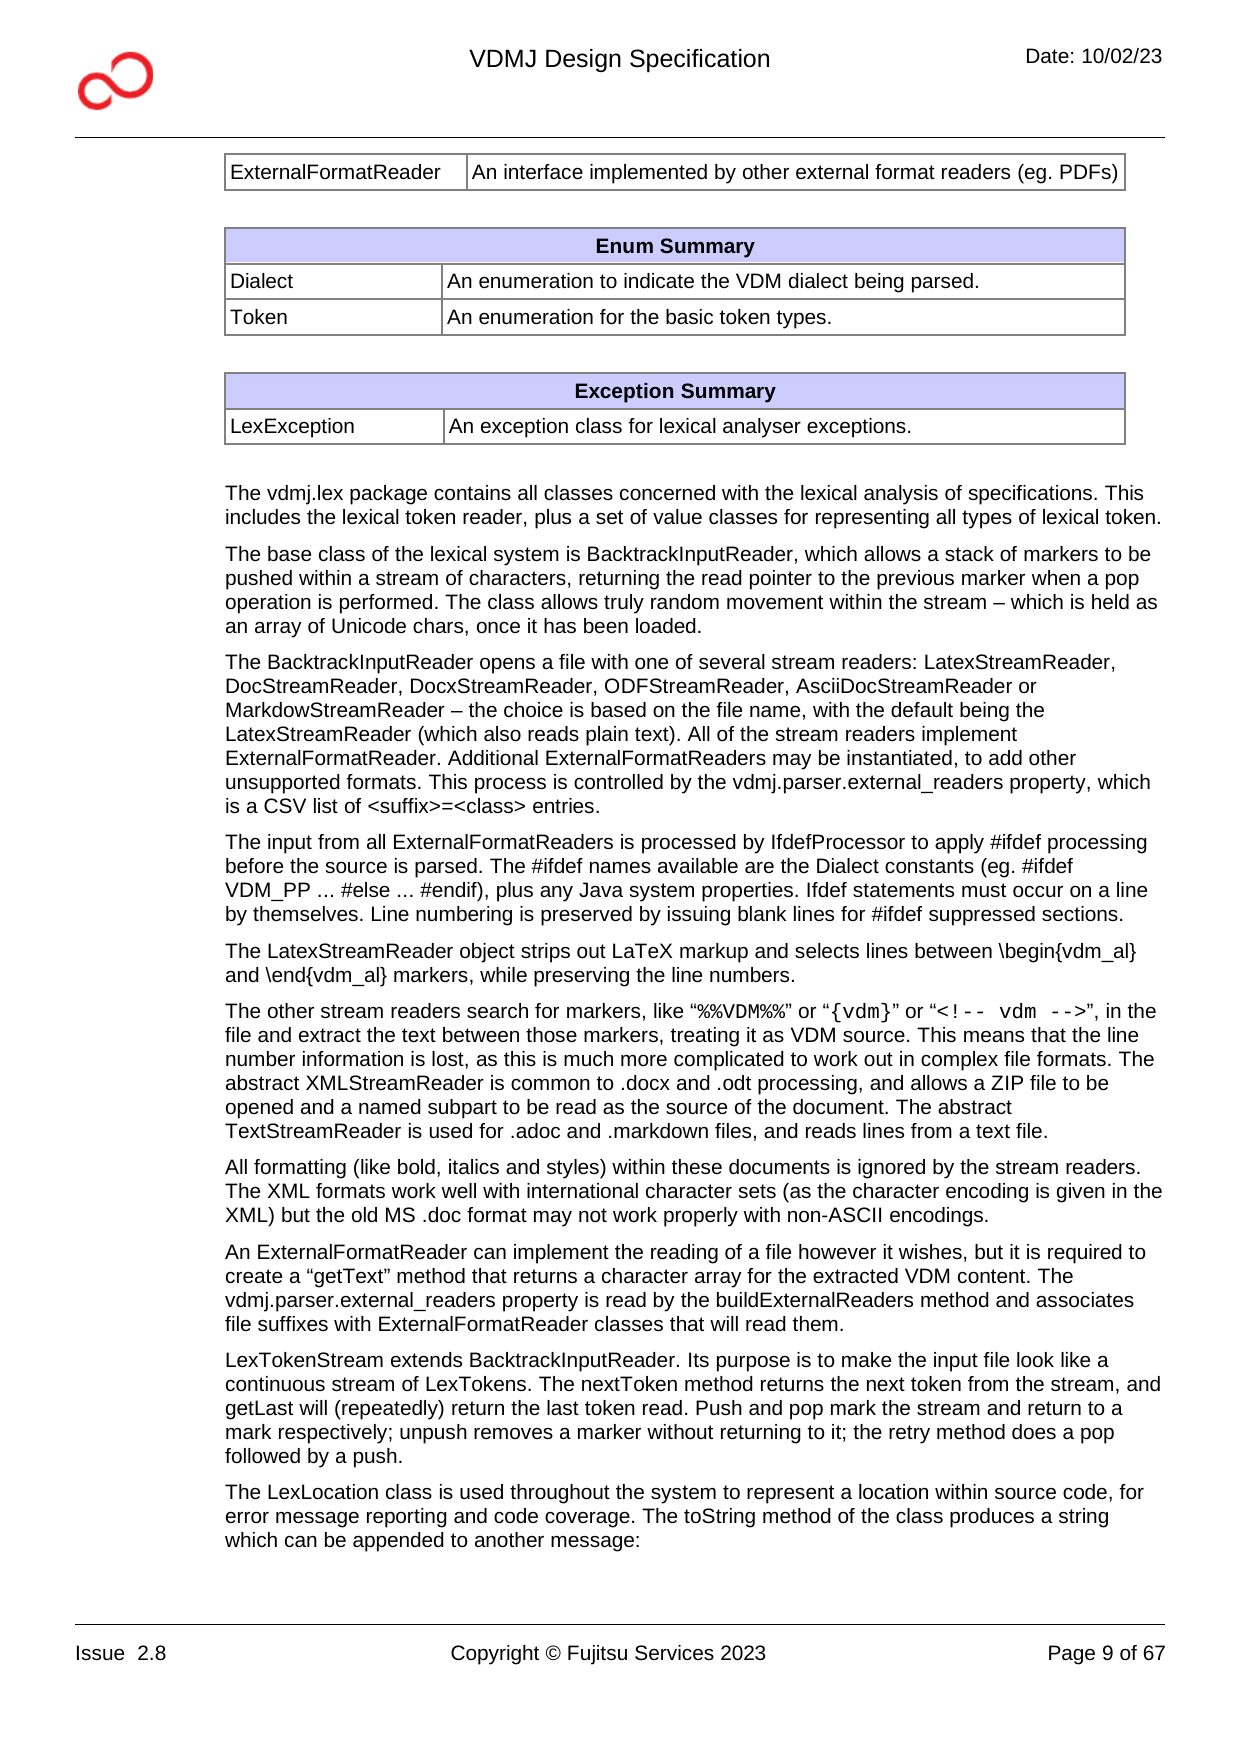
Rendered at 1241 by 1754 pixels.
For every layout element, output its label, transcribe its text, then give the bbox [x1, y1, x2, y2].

table_cell An exception class for lexical analyser exceptions. [445, 410, 1124, 443]
text LexTokenStream extends BacktrackInputReader. Its purpose is to make the input file look like a continuous stream of LexTokens. The nextToken method returns the next token from the stream, and getLast will (repeatedly) return the last token read. Push and pop mark the stream and return to a mark respectively; unpush removes a marker without returning to it; the retry method does a pop followed by a push. [225, 1348, 1165, 1468]
text The BacktrackInputReader opens a file with one of several stream readers: LatexStreamReader, DocStreamReader, DocxStreamReader, ODFStreamReader, AsciiDocStreamReader or MarkdowStreamReader – the choice is based on the file name, with the default being the LatexStreamReader (which also reads plain text). All of the stream readers implement ExternalFormatReader. Additional ExternalFormatReaders may be instantiated, to add other unsupported formats. This process is controlled by the vdmj.parser.external_readers property, which is a CSV list of <suffix>=<class> entries. [225, 650, 1165, 818]
table_cell An enumeration for the basic token types. [443, 300, 1124, 333]
text The LatexStreamReader object strips out LaTeX markup and selects lines between \begin{vdm_al} and \end{vdm_al} markers, while preserving the line numbers. [225, 939, 1165, 987]
text An ExternalFormatReader can implement the reading of a file however it wishes, but it is required to create a “getText” method that returns a character array for the extracted VDM content. The vdmj.parser.external_readers property is read by the buildExternalReaders method and associates file suffixes with ExternalFormatReader classes that will read them. [225, 1240, 1165, 1336]
table_cell Token [226, 300, 441, 333]
picture [78, 44, 153, 120]
table_cell Dialect [226, 265, 441, 298]
text The base class of the lexical system is BacktrackInputReader, which allows a stack of markers to be pushed within a stream of characters, returning the read pointer to the previous marker when a pop operation is performed. The class allows truly random movement within the stream – which is held as an array of Unicode chars, once it has been loaded. [225, 542, 1165, 638]
table_header Enum Summary [226, 229, 1124, 262]
text All formatting (like bold, italics and styles) within these documents is ignored by the stream readers. The XML formats work well with international character sets (as the character encoding is given in the XML) but the old MS .doc format may not work properly with non-ASCII encodings. [225, 1156, 1165, 1227]
table_header Exception Summary [226, 374, 1124, 408]
text The vdmj.lex package contains all classes concerned with the lexical analysis of specifications. This includes the lexical token reader, plus a set of value classes for representing all types of lexical token. [225, 482, 1165, 529]
table_cell An interface implemented by other external format readers (eg. PDFs) [468, 155, 1124, 188]
text The other stream readers search for markers, like “%%VDM%%” or “{vdm}” or “<!-- vdm -->”, in the file and extract the text between those markers, treating it as VDM source. This means that the line number information is lost, as this is much more complicated to work out in complex file formats. The abstract XMLStreamReader is common to .docx and .odt processing, and allows a ZIP file to be opened and a named subpart to be read as the source of the document. The abstract TextStreamReader is used for .adoc and .markdown files, and reads lines from a text file. [225, 999, 1165, 1143]
table_cell ExternalFormatReader [226, 155, 466, 188]
table_cell LexException [226, 410, 443, 443]
text The input from all ExternalFormatReaders is processed by IfdefProcessor to apply #ifdef processing before the source is parsed. The #ifdef names available are the Dialect constants (eg. #ifdef VDM_PP ... #else ... #endif), plus any Java system properties. Ifdef statements must occur on a line by themselves. Line numbering is preserved by issuing blank lines for #ifdef suppressed sections. [225, 831, 1165, 926]
table_cell An enumeration to indicate the VDM dialect being parsed. [443, 265, 1124, 298]
text The LexLocation class is used throughout the system to represent a location within source code, for error message reporting and code coverage. The toString method of the class produces a string which can be appended to another message: [225, 1481, 1165, 1552]
